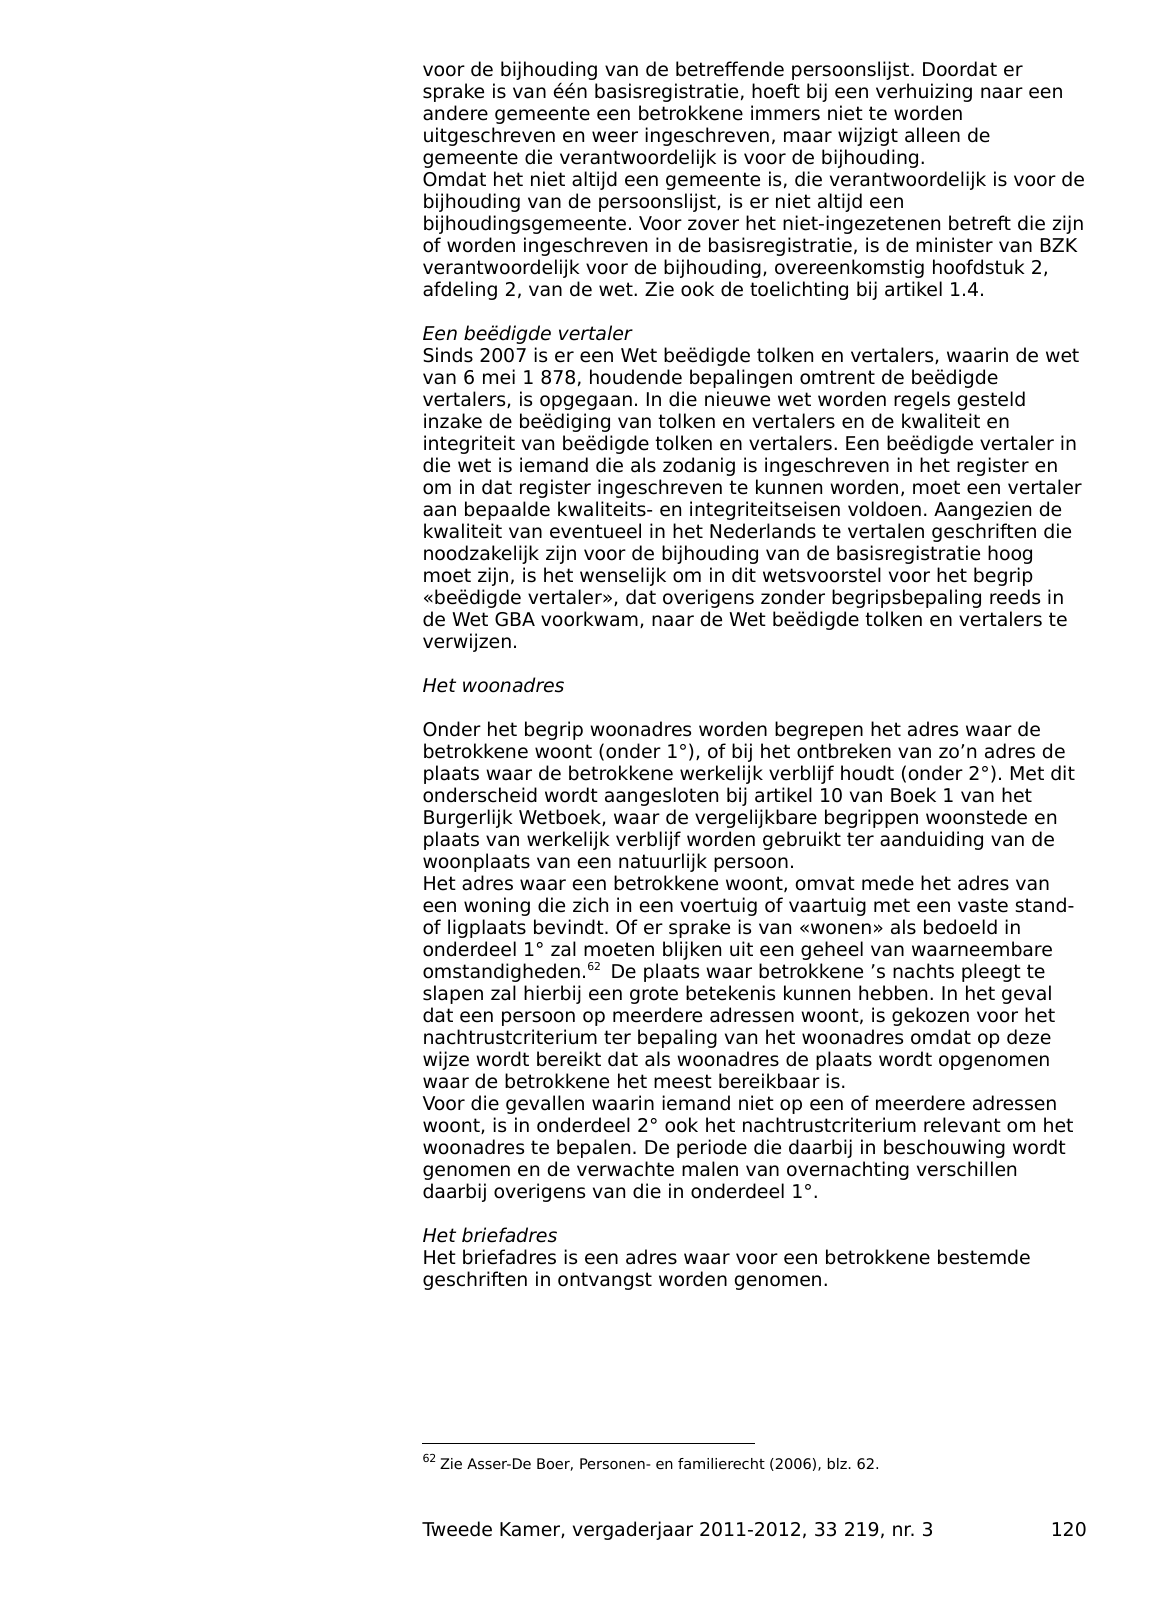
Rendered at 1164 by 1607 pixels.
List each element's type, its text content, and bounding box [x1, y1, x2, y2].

subtitle Een beëdigde vertaler [422, 323, 1087, 345]
text Het briefadres is een adres waar voor een betrokkene bestemde geschriften in ontvangst worden genomen. [422, 1247, 1087, 1291]
subtitle Het briefadres [422, 1225, 1087, 1247]
text voor de bijhouding van de betreffende persoonslijst. Doordat er sprake is van één basisregistratie, hoeft bij een verhuizing naar een andere gemeente een betrokkene immers niet te worden uitgeschreven en weer ingeschreven, maar wijzigt alleen de gemeente die verantwoordelijk is voor de bijhouding. [422, 59, 1087, 169]
text Zie Asser-De Boer, Personen- en familierecht (2006), blz. 62. [422, 1452, 1087, 1474]
text Voor die gevallen waarin iemand niet op een of meerdere adressen woont, is in onderdeel 2° ook het nachtrustcriterium relevant om het woonadres te bepalen. De periode die daarbij in beschouwing wordt genomen en de verwachte malen van overnachting verschillen daarbij overigens van die in onderdeel 1°. [422, 1093, 1087, 1203]
text Onder het begrip woonadres worden begrepen het adres waar de betrokkene woont (onder 1°), of bij het ontbreken van zo’n adres de plaats waar de betrokkene werkelijk verblijf houdt (onder 2°). Met dit onderscheid wordt aangesloten bij artikel 10 van Boek 1 van het Burgerlijk Wetboek, waar de vergelijkbare begrippen woonstede en plaats van werkelijk verblijf worden gebruikt ter aanduiding van de woonplaats van een natuurlijk persoon. [422, 719, 1087, 873]
text Sinds 2007 is er een Wet beëdigde tolken en vertalers, waarin de wet van 6 mei 1 878, houdende bepalingen omtrent de beëdigde vertalers, is opgegaan. In die nieuwe wet worden regels gesteld inzake de beëdiging van tolken en vertalers en de kwaliteit en integriteit van beëdigde tolken en vertalers. Een beëdigde vertaler in die wet is iemand die als zodanig is ingeschreven in het register en om in dat register ingeschreven te kunnen worden, moet een vertaler aan bepaalde kwaliteits- en integriteitseisen voldoen. Aangezien de kwaliteit van eventueel in het Nederlands te vertalen geschriften die noodzakelijk zijn voor de bijhouding van de basisregistratie hoog moet zijn, is het wenselijk om in dit wetsvoorstel voor het begrip «beëdigde vertaler», dat overigens zonder begripsbepaling reeds in de Wet GBA voorkwam, naar de Wet beëdigde tolken en vertalers te verwijzen. [422, 345, 1087, 653]
text Het adres waar een betrokkene woont, omvat mede het adres van een woning die zich in een voertuig of vaartuig met een vaste stand- of ligplaats bevindt. Of er sprake is van «wonen» als bedoeld in onderdeel 1° zal moeten blijken uit een geheel van waarneembare omstandigheden. De plaats waar betrokkene ’s nachts pleegt te slapen zal hierbij een grote betekenis kunnen hebben. In het geval dat een persoon op meerdere adressen woont, is gekozen voor het nachtrustcriterium ter bepaling van het woonadres omdat op deze wijze wordt bereikt dat als woonadres de plaats wordt opgenomen waar de betrokkene het meest bereikbaar is. [422, 873, 1087, 1093]
subtitle Het woonadres [422, 675, 1087, 697]
text Omdat het niet altijd een gemeente is, die verantwoordelijk is voor de bijhouding van de persoonslijst, is er niet altijd een bijhoudingsgemeente. Voor zover het niet-ingezetenen betreft die zijn of worden ingeschreven in de basisregistratie, is de minister van BZK verantwoordelijk voor de bijhouding, overeenkomstig hoofdstuk 2, afdeling 2, van de wet. Zie ook de toelichting bij artikel 1.4. [422, 169, 1087, 301]
